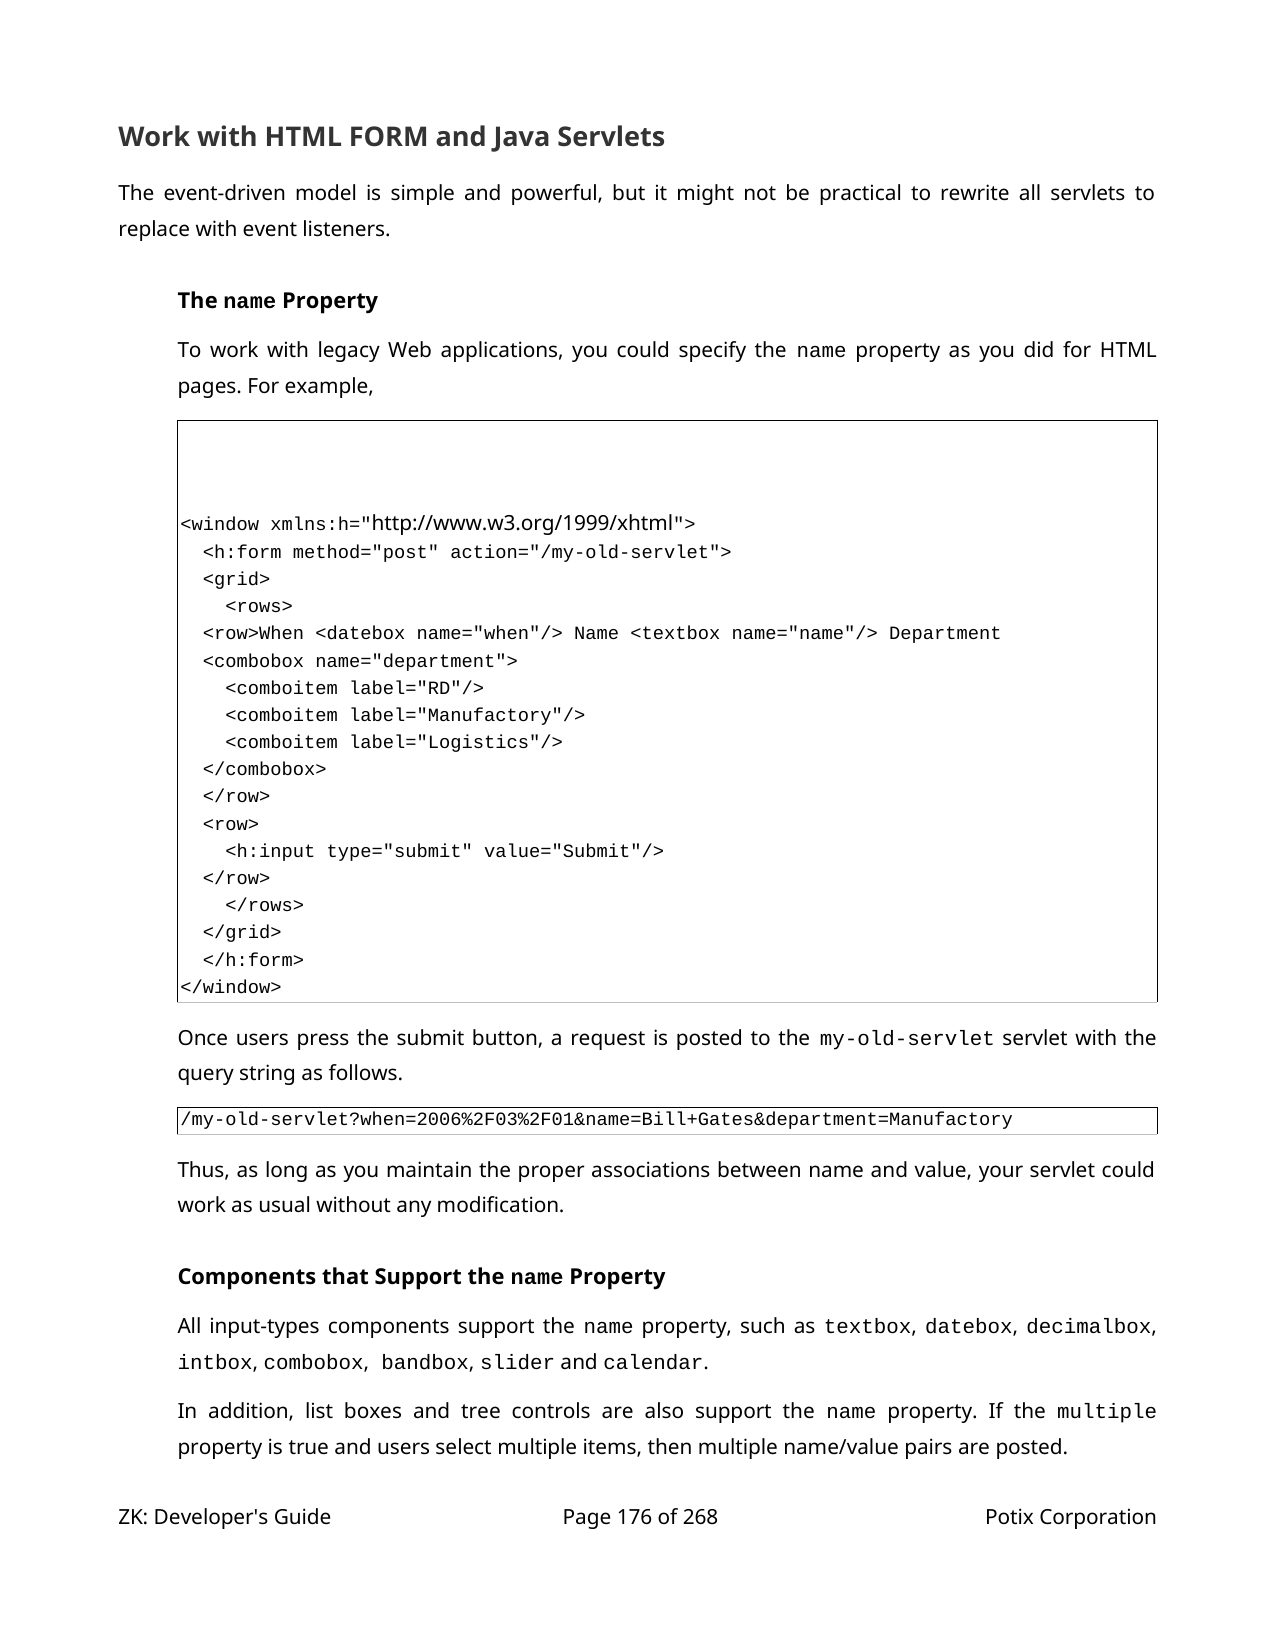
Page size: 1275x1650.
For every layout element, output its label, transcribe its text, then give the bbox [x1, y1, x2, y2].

text To work with legacy Web applications, you could specify the name property as you did for HTML pages. For example, [177, 335, 1157, 399]
text </h:form> [178, 947, 1157, 972]
text /my-old-servlet?when=2006%2F03%2F01&name=Bill+Gates&department=Manufactory [178, 1108, 1157, 1134]
text </grid> [178, 920, 1157, 944]
text </combobox> [178, 757, 1157, 781]
subtitle Work with HTML FORM and Java Servlets [118, 118, 1157, 155]
text <combobox name="department"> [178, 648, 1157, 673]
text </window> [178, 975, 1157, 1002]
subtitle The name Property [177, 284, 1157, 314]
text </rows> [178, 893, 1157, 917]
text <comboitem label="Manufactory"/> [178, 703, 1157, 727]
text <window xmlns:h="http://www.w3.org/1999/xhtml"> [178, 421, 1157, 537]
text <comboitem label="RD"/> [178, 676, 1157, 700]
text <row> [178, 812, 1157, 836]
text <row>When <datebox name="when"/> Name <textbox name="name"/> Department [178, 621, 1157, 646]
text <rows> [178, 594, 1157, 618]
text Once users press the submit button, a request is posted to the my-old-servlet servlet with the query string as follows. [177, 1023, 1157, 1086]
text Thus, as long as you maintain the proper associations between name and value, your servlet could work as usual without any modification. [177, 1155, 1157, 1218]
text All input-types components support the name property, such as textbox, datebox, decimalbox, intbox, combobox, bandbox, slider and calendar. [177, 1312, 1157, 1376]
subtitle Components that Support the name Property [177, 1261, 1157, 1291]
text </row> [178, 784, 1157, 809]
text <grid> [178, 567, 1157, 591]
text In addition, list boxes and tree controls are also support the name property. If the multiple property is true and users select multiple items, then multiple name/value pairs are posted. [177, 1396, 1157, 1460]
text <h:form method="post" action="/my-old-servlet"> [178, 540, 1157, 564]
text <h:input type="submit" value="Submit"/> [178, 839, 1157, 863]
text The event-driven model is simple and powerful, but it might not be practical to rewrite all servlets to replace with event listeners. [118, 178, 1157, 242]
text <comboitem label="Logistics"/> [178, 730, 1157, 754]
text </row> [178, 866, 1157, 890]
